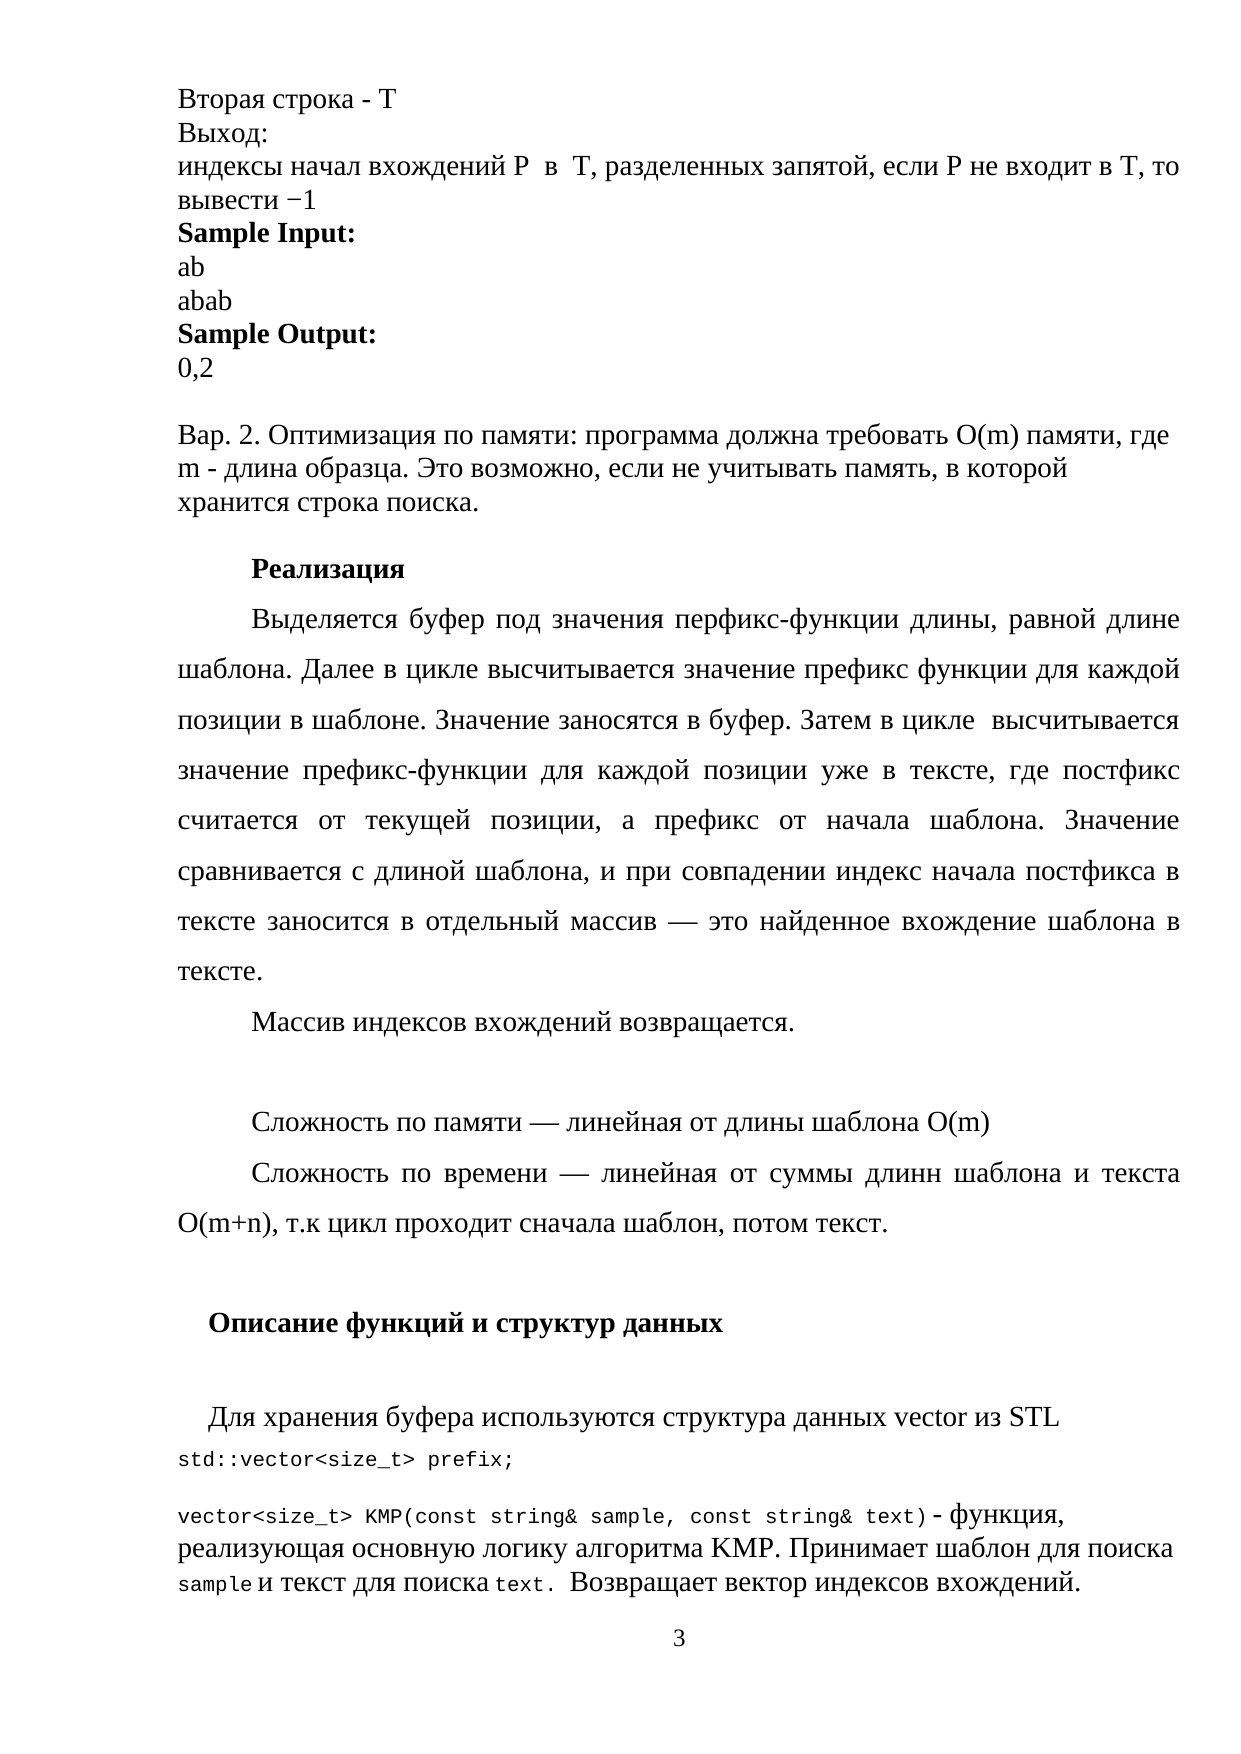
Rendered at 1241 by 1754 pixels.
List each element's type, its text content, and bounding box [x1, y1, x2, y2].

text 0,2 [177, 350, 1181, 383]
text Sample Input: [177, 216, 1181, 249]
text vector<size_t> KMP(const string& sample, const string& text) - функция, реализующая основную логику алгоритма KMP. Принимает шаблон для поиска sample и текст для поиска text. Возвращает вектор индексов вхождений. [177, 1497, 1181, 1597]
text Для хранения буфера используются структура данных vector из STL [177, 1399, 1181, 1433]
text Описание функций и структур данных [177, 1255, 1181, 1339]
text std::vector<size_t> prefix; [177, 1449, 1181, 1473]
text Выделяется буфер под значения перфикс-функции длины, равной длине шаблона. Далее в цикле высчитывается значение префикс функции для каждой позиции в шаблоне. Значение заносятся в буфер. Затем в цикле высчитывается значение префикс-функции для каждой позиции уже в тексте, где постфикс считается от текущей позиции, а префикс от начала шаблона. Значение сравнивается с длиной шаблона, и при совпадении индекс начала постфикса в тексте заносится в отдельный массив — это найденное вхождение шаблона в тексте. [177, 601, 1181, 987]
text Вар. 2. Оптимизация по памяти: программа должна требовать O(m) памяти, где m - длина образца. Это возможно, если не учитывать память, в которой хранится строка поиска. [177, 417, 1181, 517]
text ab [177, 249, 1181, 283]
text abab [177, 283, 1181, 316]
text Реализация [177, 551, 1181, 584]
text Сложность по времени — линейная от суммы длинн шаблона и текста O(m+n), т.к цикл проходит сначала шаблон, потом текст. [177, 1155, 1181, 1238]
text Сложность по памяти — линейная от длины шаблона O(m) [177, 1104, 1181, 1138]
text Вторая строка - T Выход: индексы начал вхождений P в T, разделенных запятой, если P не входит в T, то вывести −1 [177, 81, 1181, 216]
text Sample Output: [177, 316, 1181, 350]
text Массив индексов вхождений возвращается. [177, 1004, 1181, 1037]
